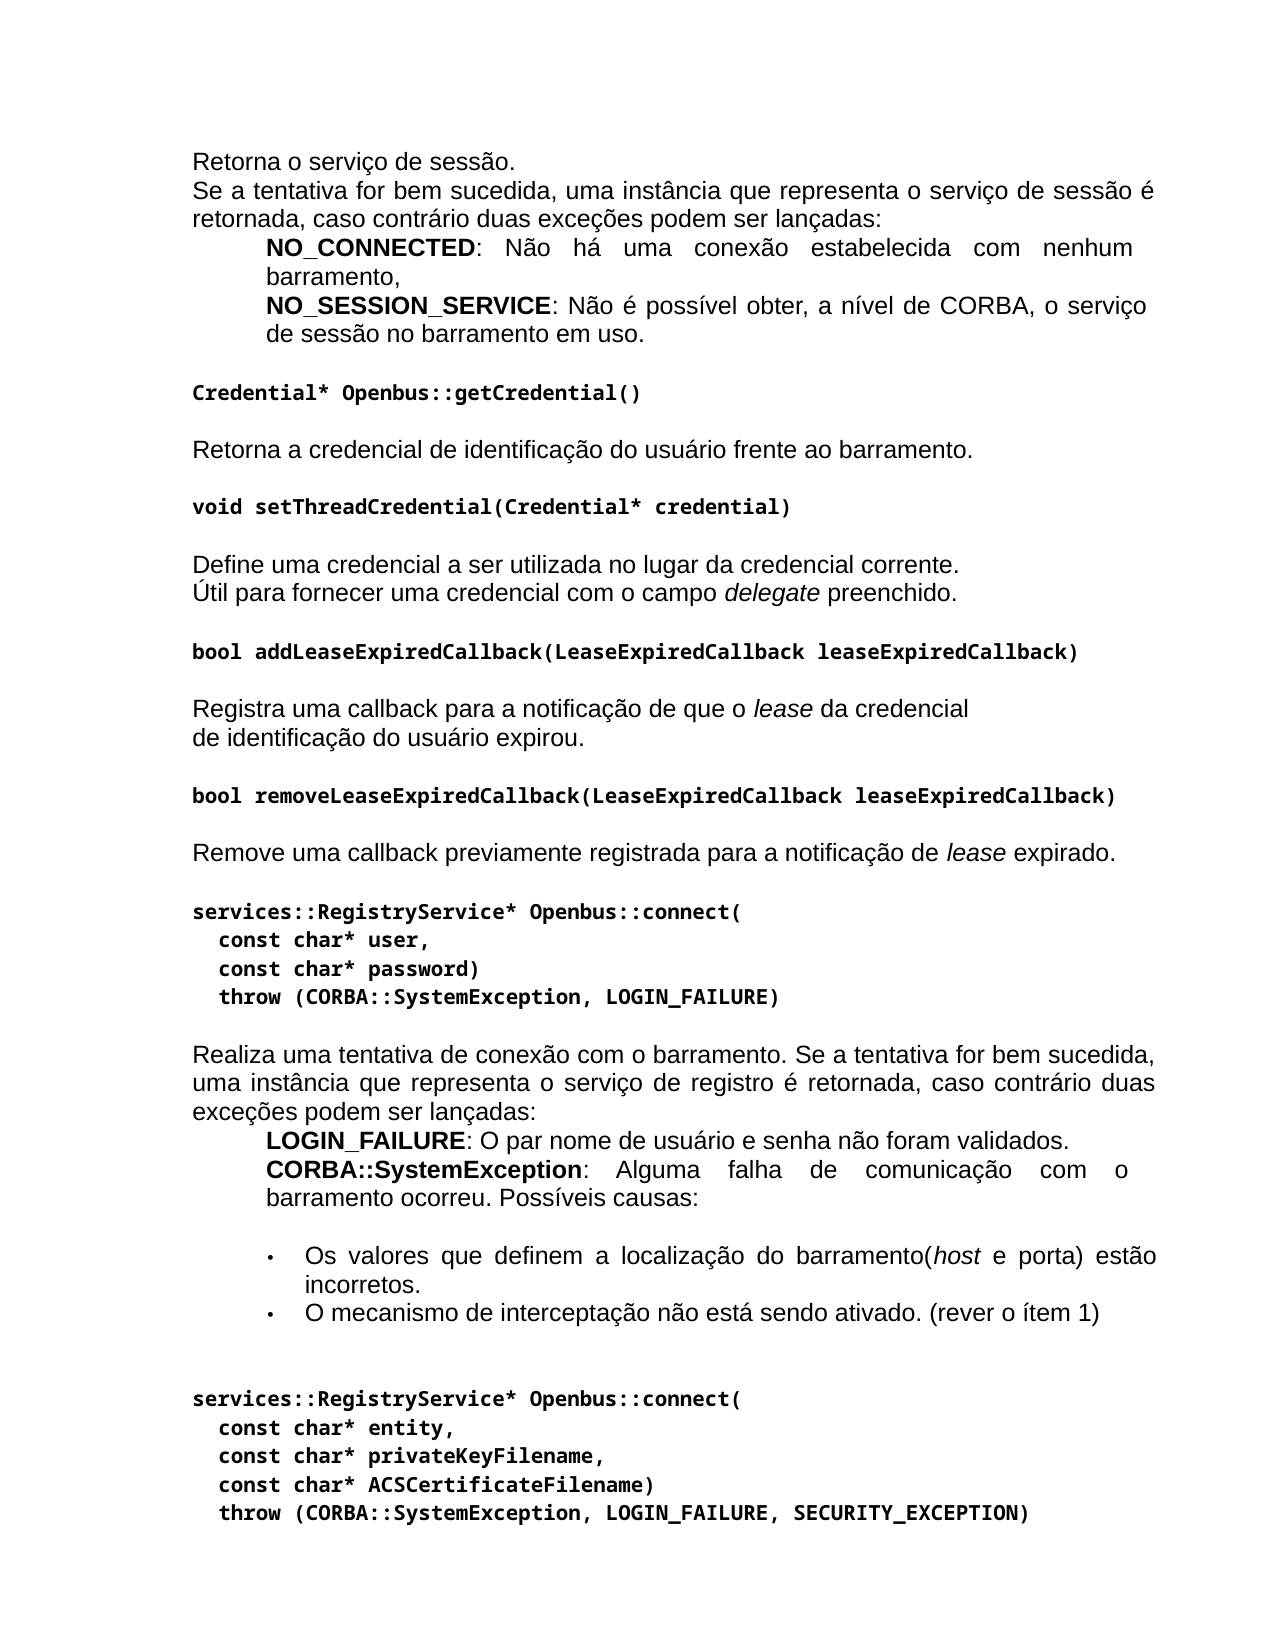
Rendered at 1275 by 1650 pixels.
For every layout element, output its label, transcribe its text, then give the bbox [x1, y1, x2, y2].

text Retorna o serviço de sessão. [118, 147, 1157, 176]
text throw (CORBA::SystemException, LOGIN_FAILURE, SECURITY_EXCEPTION) [118, 1498, 1157, 1527]
text Credential* Openbus::getCredential() [118, 377, 1157, 406]
text Útil para fornecer uma credencial com o campo delegate preenchido. [118, 578, 1157, 607]
text NO_SESSION_SERVICE: Não é possível obter, a nível de CORBA, o serviço de sessão no barramento em uso. [192, 291, 1157, 348]
text Retorna a credencial de identificação do usuário frente ao barramento. [118, 435, 1157, 464]
text Remove uma callback previamente registrada para a notificação de lease expirado. [118, 838, 1157, 867]
text const char* password) [118, 954, 1157, 982]
text Define uma credencial a ser utilizada no lugar da credencial corrente. [118, 549, 1157, 578]
list O mecanismo de interceptação não está sendo ativado. (rever o ítem 1) [267, 1298, 1157, 1327]
text NO_CONNECTED: Não há uma conexão estabelecida com nenhum barramento, [192, 233, 1157, 291]
text bool addLeaseExpiredCallback(LeaseExpiredCallback leaseExpiredCallback) [118, 636, 1157, 665]
text bool removeLeaseExpiredCallback(LeaseExpiredCallback leaseExpiredCallback) [118, 780, 1157, 810]
text de identificação do usuário expirou. [118, 723, 1157, 752]
list Os valores que definem a localização do barramento(host e porta) estão incorretos. [267, 1241, 1157, 1298]
text throw (CORBA::SystemException, LOGIN_FAILURE) [118, 982, 1157, 1011]
text services::RegistryService* Openbus::connect( [118, 896, 1157, 926]
text const char* entity, [118, 1413, 1157, 1441]
text CORBA::SystemException: Alguma falha de comunicação com o barramento ocorreu. Possíveis causas: [192, 1154, 1157, 1212]
text Realiza uma tentativa de conexão com o barramento. Se a tentativa for bem sucedida, uma instância que representa o serviço de registro é retornada, caso contrário duas exceções podem ser lançadas: [192, 1039, 1157, 1126]
text Registra uma callback para a notificação de que o lease da credencial [118, 694, 1157, 723]
text LOGIN_FAILURE: O par nome de usuário e senha não foram validados. [192, 1126, 1157, 1154]
text void setThreadCredential(Credential* credential) [118, 492, 1157, 521]
text Se a tentativa for bem sucedida, uma instância que representa o serviço de sessão é retornada, caso contrário duas exceções podem ser lançadas: [192, 176, 1157, 233]
text const char* user, [118, 926, 1157, 954]
text const char* ACSCertificateFilename) [118, 1470, 1157, 1498]
text const char* privateKeyFilename, [118, 1441, 1157, 1470]
text services::RegistryService* Openbus::connect( [118, 1384, 1157, 1413]
